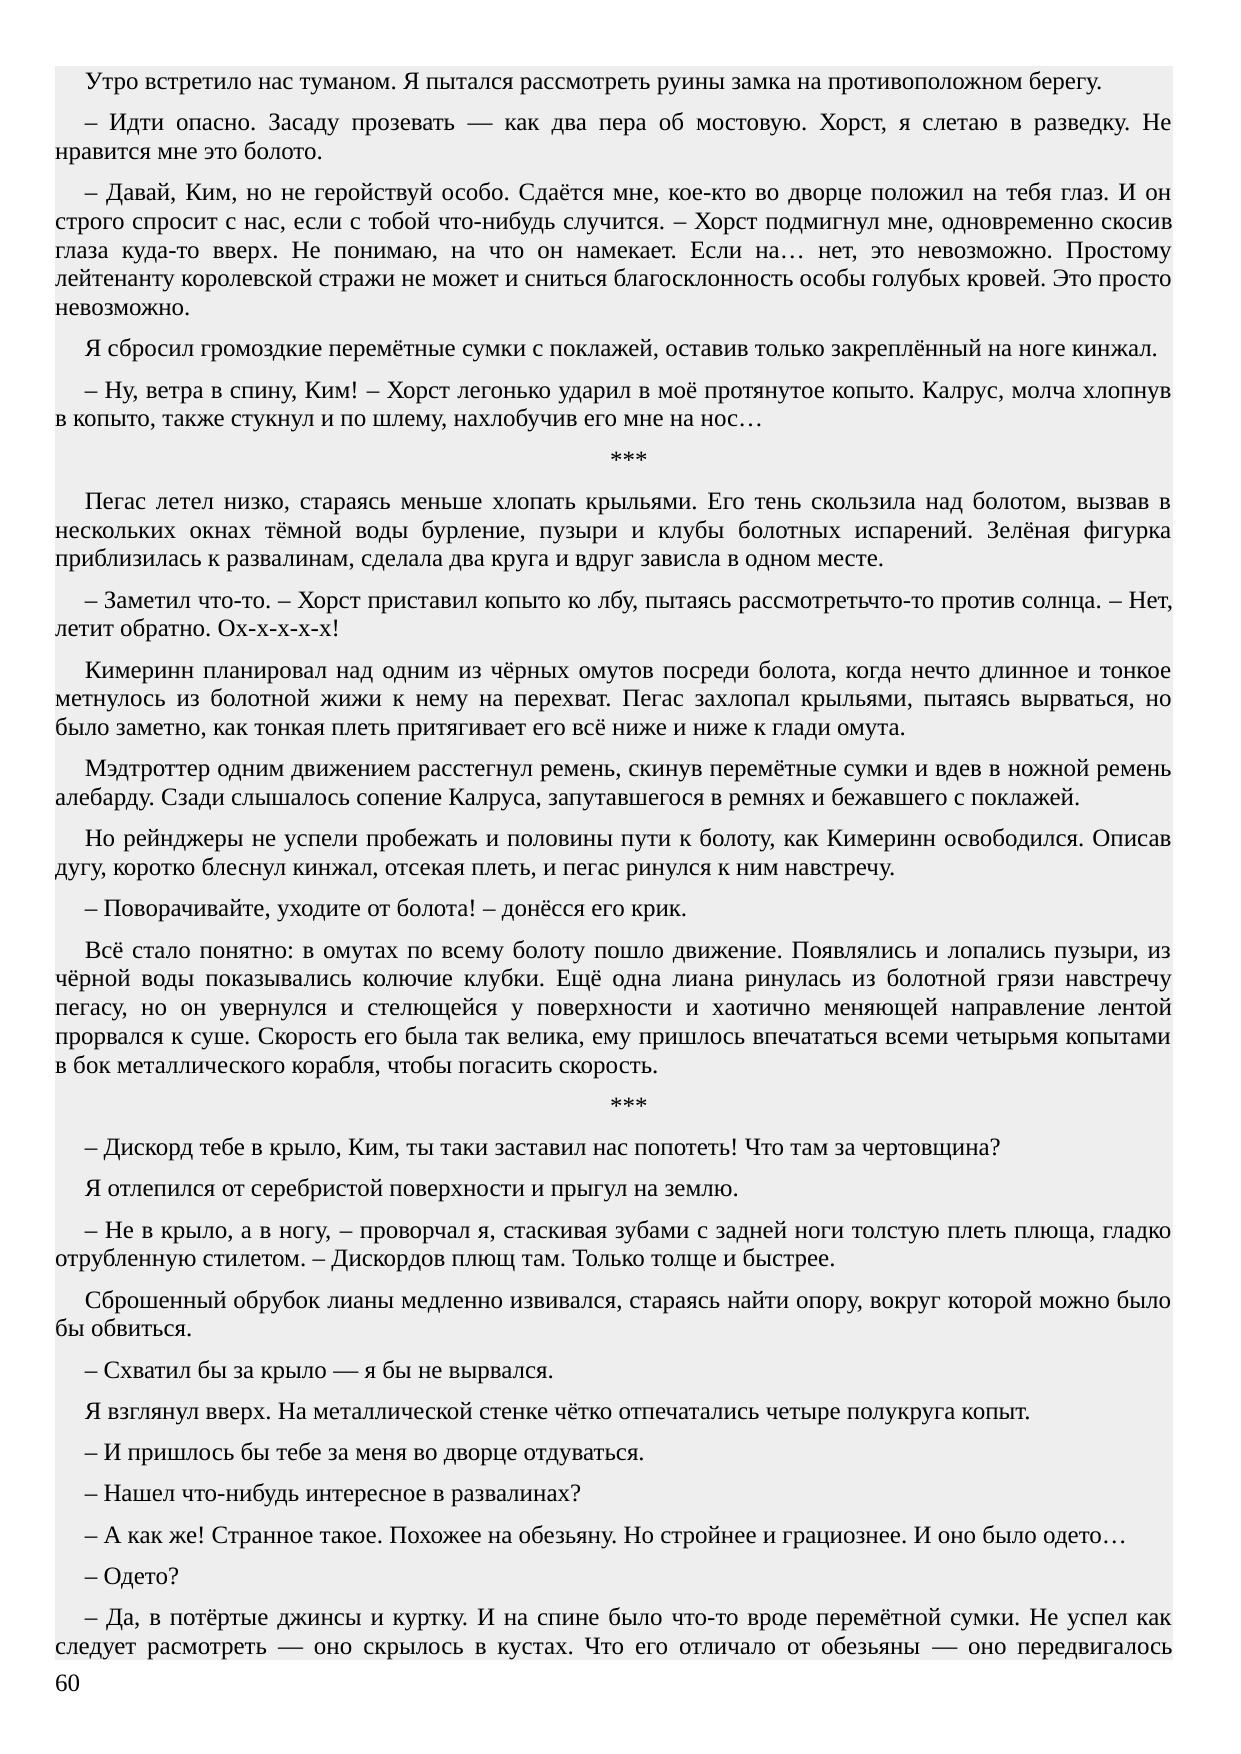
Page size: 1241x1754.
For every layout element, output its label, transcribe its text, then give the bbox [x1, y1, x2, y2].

text Утро встретило нас туманом. Я пытался рассмотреть руины замка на противоположном берегу. [55, 66, 1173, 95]
text – Ну, ветра в спину, Ким! – Хорст легонько ударил в моё протянутое копыто. Калрус, молча хлопнув в копыто, также стукнул и по шлему, нахлобучив его мне на нос… [55, 375, 1173, 432]
text – Да, в потёртые джинсы и куртку. И на спине было что-то вроде перемётной сумки. Не успел как следует расмотреть — оно скрылось в кустах. Что его отличало от обезьяны — оно передвигалось [55, 1602, 1173, 1660]
text Пегас летел низко, стараясь меньше хлопать крыльями. Его тень скользила над болотом, вызвав в нескольких окнах тёмной воды бурление, пузыри и клубы болотных испарений. Зелёная фигурка приблизилась к развалинам, сделала два круга и вдруг зависла в одном месте. [55, 486, 1173, 572]
text *** [55, 445, 1173, 473]
text – Дискорд тебе в крыло, Ким, ты таки заставил нас попотеть! Что там за чертовщина? [55, 1132, 1173, 1161]
text *** [55, 1091, 1173, 1120]
text Но рейнджеры не успели пробежать и половины пути к болоту, как Кимеринн освободился. Описав дугу, коротко блеснул кинжал, отсекая плеть, и пегас ринулся к ним навстречу. [55, 823, 1173, 881]
text – Поворачивайте, уходите от болота! – донёсся его крик. [55, 893, 1173, 922]
text Всё стало понятно: в омутах по всему болоту пошло движение. Появлялись и лопались пузыри, из чёрной воды показывались колючие клубки. Ещё одна лиана ринулась из болотной грязи навстречу пегасу, но он увернулся и стелющейся у поверхности и хаотично меняющей направление лентой прорвался к суше. Скорость его была так велика, ему пришлось впечататься всеми четырьмя копытами в бок металлического корабля, чтобы погасить скорость. [55, 935, 1173, 1078]
text – Идти опасно. Засаду прозевать — как два пера об мостовую. Хорст, я слетаю в разведку. Не нравится мне это болото. [55, 107, 1173, 165]
text Я взглянул вверх. На металлической стенке чётко отпечатались четыре полукруга копыт. [55, 1396, 1173, 1425]
text – Давай, Ким, но не геройствуй особо. Сдаётся мне, кое-кто во дворце положил на тебя глаз. И он строго спросит с нас, если с тобой что-нибудь случится. – Хорст подмигнул мне, одновременно скосив глаза куда-то вверх. Не понимаю, на что он намекает. Если на… нет, это невозможно. Простому лейтенанту королевской стражи не может и сниться благосклонность особы голубых кровей. Это просто невозможно. [55, 177, 1173, 321]
text Кимеринн планировал над одним из чёрных омутов посреди болота, когда нечто длинное и тонкое метнулось из болотной жижи к нему на перехват. Пегас захлопал крыльями, пытаясь вырваться, но было заметно, как тонкая плеть притягивает его всё ниже и ниже к глади омута. [55, 655, 1173, 741]
text – Одето? [55, 1561, 1173, 1590]
text – Не в крыло, а в ногу, – проворчал я, стаскивая зубами с задней ноги толстую плеть плюща, гладко отрубленную стилетом. – Дискордов плющ там. Только толще и быстрее. [55, 1215, 1173, 1272]
text – И пришлось бы тебе за меня во дворце отдуваться. [55, 1437, 1173, 1466]
text – Схватил бы за крыло — я бы не вырвался. [55, 1355, 1173, 1383]
text – Заметил что-то. – Хорст приставил копыто ко лбу, пытаясь рассмотретьчто-то против солнца. – Нет, летит обратно. Ох-х-х-х-х! [55, 585, 1173, 642]
text Сброшенный обрубок лианы медленно извивался, стараясь найти опору, вокруг которой можно было бы обвиться. [55, 1285, 1173, 1342]
text – А как же! Странное такое. Похожее на обезьяну. Но стройнее и грациознее. И оно было одето… [55, 1520, 1173, 1548]
text Я сбросил громоздкие перемётные сумки с поклажей, оставив только закреплённый на ноге кинжал. [55, 333, 1173, 362]
text Я отлепился от серебристой поверхности и прыгул на землю. [55, 1173, 1173, 1202]
text Мэдтроттер одним движением расстегнул ремень, скинув перемётные сумки и вдев в ножной ремень алебарду. Сзади слышалось сопение Калруса, запутавшегося в ремнях и бежавшего с поклажей. [55, 753, 1173, 811]
text – Нашел что-нибудь интересное в развалинах? [55, 1478, 1173, 1507]
